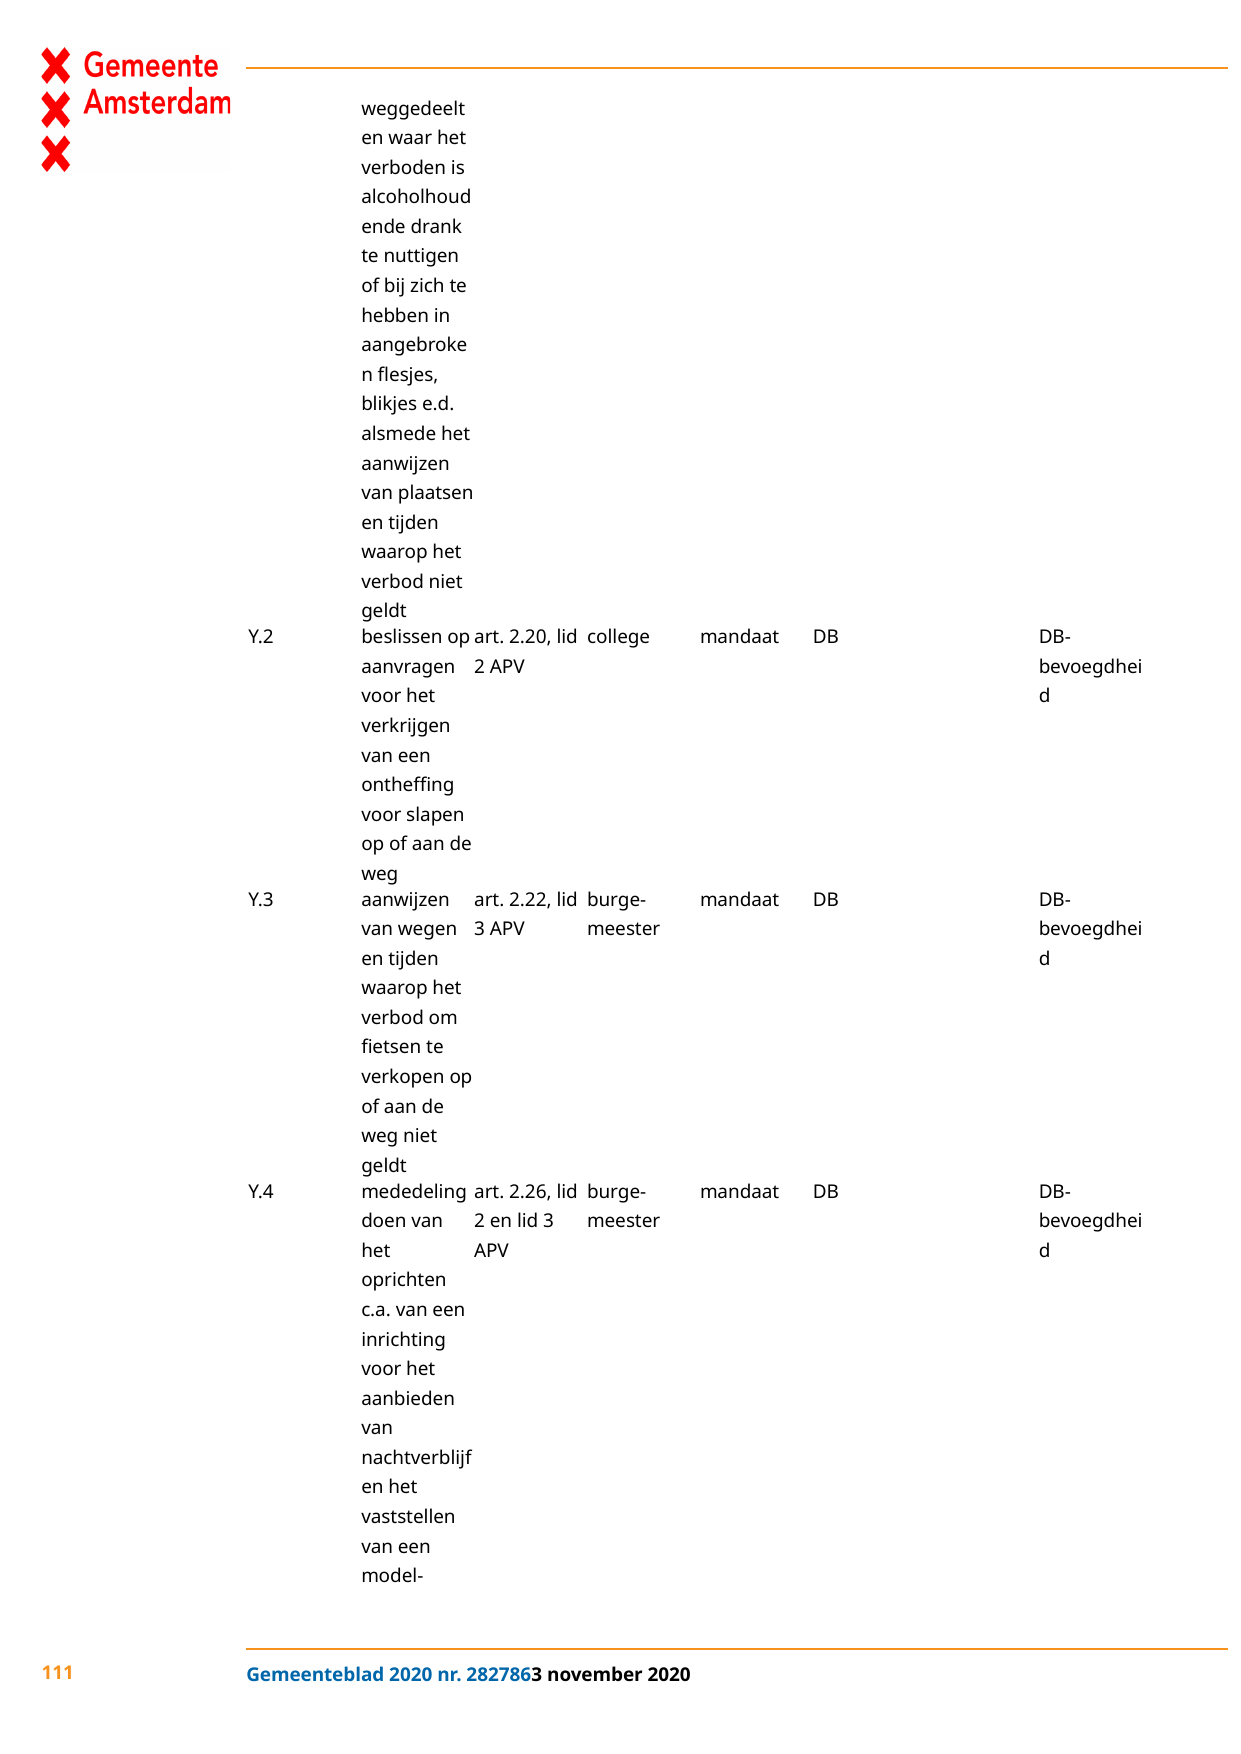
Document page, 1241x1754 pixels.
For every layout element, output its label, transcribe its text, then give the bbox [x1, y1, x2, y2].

table_cell art. 2.22, lid 3 APV [474, 886, 587, 1178]
table_cell Y.3 [248, 886, 361, 1178]
table_cell DB [813, 1178, 926, 1588]
table_cell [926, 624, 1038, 886]
table_cell burge-meester [587, 886, 700, 1178]
table_cell mandaat [700, 1178, 813, 1588]
table_cell mededeling doen van het oprichten c.a. van een inrichting voor het aanbieden van nachtverblijf en het vaststellen van een model- [361, 1178, 474, 1588]
table_header [587, 95, 700, 623]
table_cell mandaat [700, 624, 813, 886]
table_cell DB [813, 886, 926, 1178]
table_header [1039, 95, 1152, 623]
table_header [700, 95, 813, 623]
table_cell art. 2.20, lid 2 APV [474, 624, 587, 886]
table_cell [926, 1178, 1038, 1588]
table_cell Y.2 [248, 624, 361, 886]
table_cell DB-bevoegdheid [1039, 624, 1152, 886]
table_cell art. 2.26, lid 2 en lid 3 APV [474, 1178, 587, 1588]
table_header [926, 95, 1038, 623]
table_cell college [587, 624, 700, 886]
table_cell Y.4 [248, 1178, 361, 1588]
table_cell DB-bevoegdheid [1039, 886, 1152, 1178]
table_header [248, 95, 361, 623]
table_cell aanwijzen van wegen en tijden waarop het verbod om fietsen te verkopen op of aan de weg niet geldt [361, 886, 474, 1178]
picture [41, 47, 231, 172]
table_cell [926, 886, 1038, 1178]
table_cell DB-bevoegdheid [1039, 1178, 1152, 1588]
table_cell burge-meester [587, 1178, 700, 1588]
table_cell beslissen op aanvragen voor het verkrijgen van een ontheffing voor slapen op of aan de weg [361, 624, 474, 886]
table_header [813, 95, 926, 623]
table_cell DB [813, 624, 926, 886]
table_cell mandaat [700, 886, 813, 1178]
table_header weggedeelten waar het verboden is alcoholhoudende drank te nuttigen of bij zich te hebben in aangebroken flesjes, blikjes e.d. alsmede het aanwijzen van plaatsen en tijden waarop het verbod niet geldt [361, 95, 474, 623]
table_header [474, 95, 587, 623]
